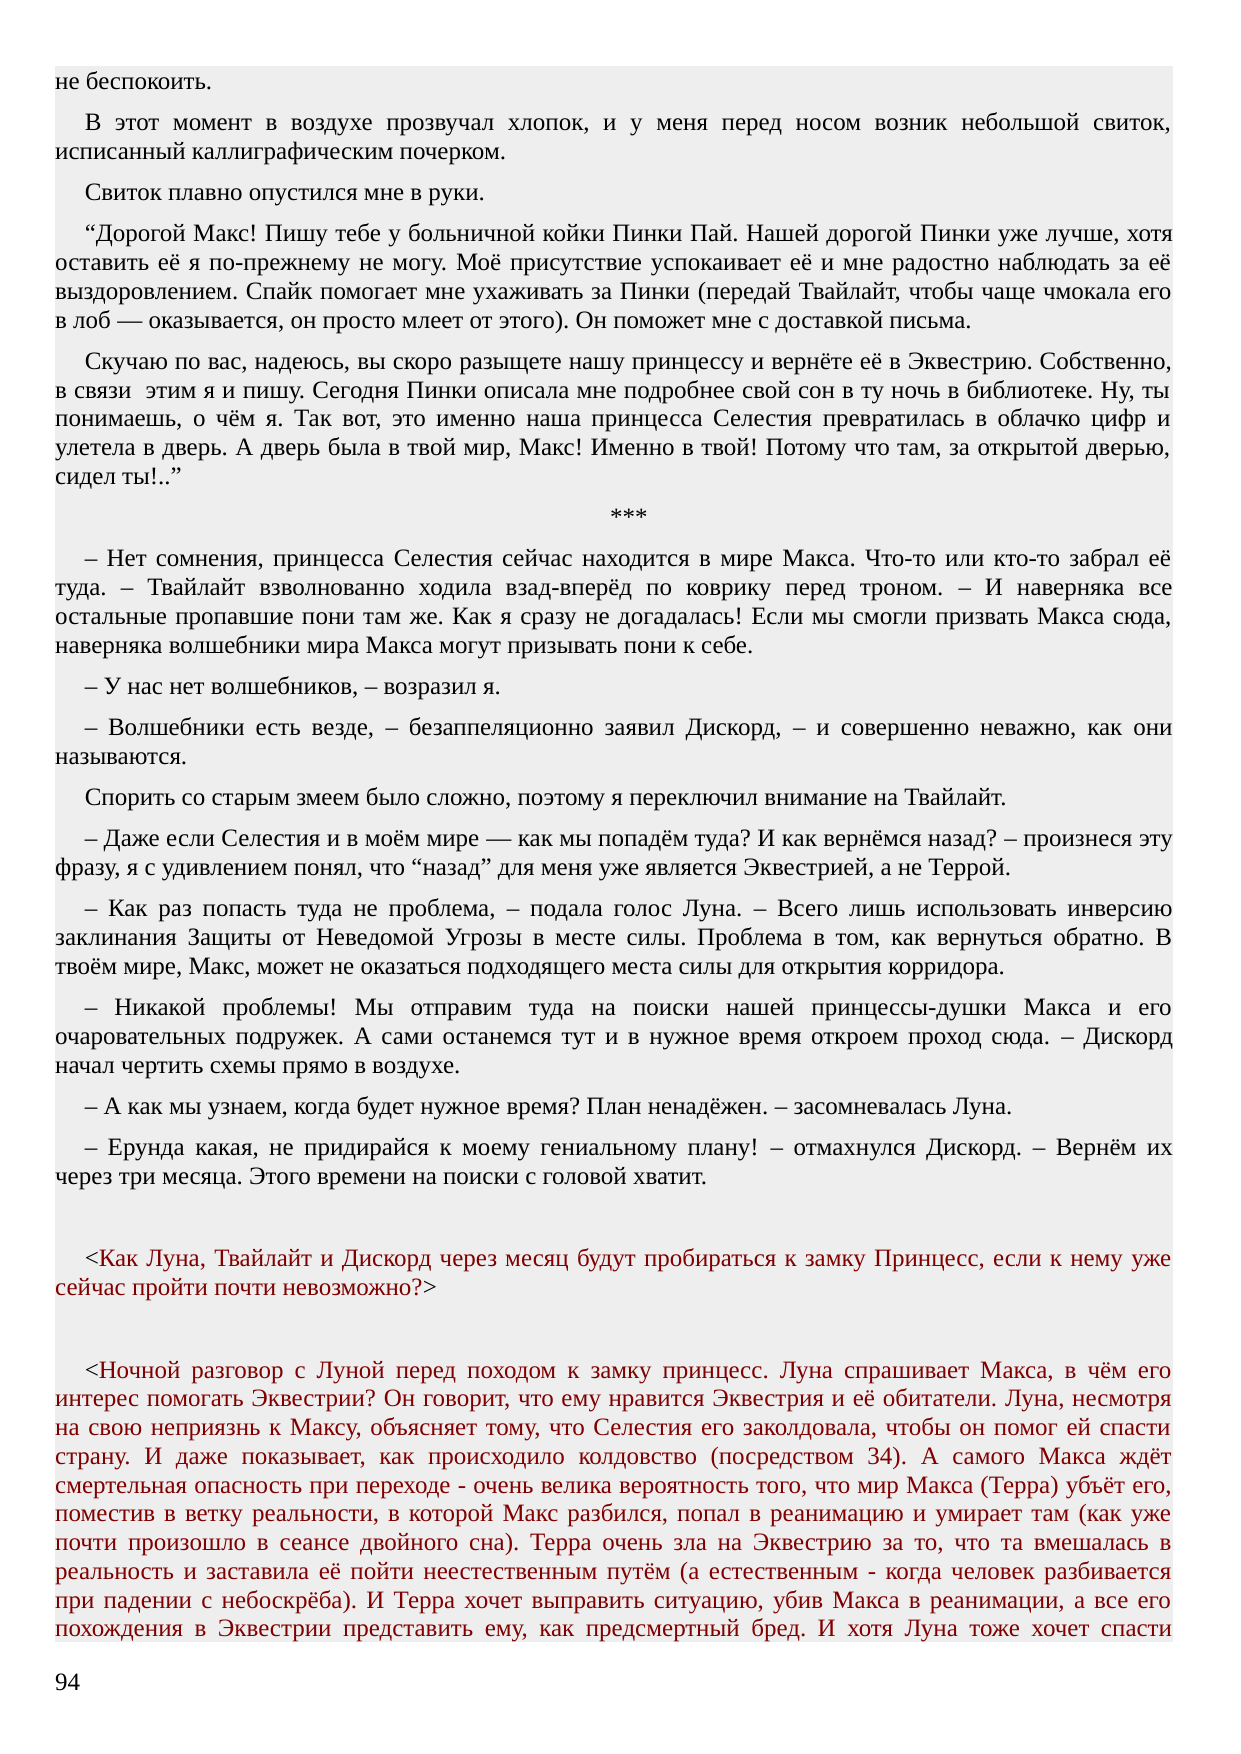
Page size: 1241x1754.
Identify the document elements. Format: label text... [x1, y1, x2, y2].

text – Никакой проблемы! Мы отправим туда на поиски нашей принцессы-душки Макса и его очаровательных подружек. А сами останемся тут и в нужное время откроем проход сюда. – Дискорд начал чертить схемы прямо в воздухе. [55, 992, 1173, 1078]
text Скучаю по вас, надеюсь, вы скоро разыщете нашу принцессу и вернёте её в Эквестрию. Собственно, в связи этим я и пишу. Сегодня Пинки описала мне подробнее свой сон в ту ночь в библиотеке. Ну, ты понимаешь, о чём я. Так вот, это именно наша принцесса Селестия превратилась в облачко цифр и улетела в дверь. А дверь была в твой мир, Макс! Именно в твой! Потому что там, за открытой дверью, сидел ты!..” [55, 346, 1173, 490]
text <Ночной разговор с Луной перед походом к замку принцесс. Луна спрашивает Макса, в чём его интерес помогать Эквестрии? Он говорит, что ему нравится Эквестрия и её обитатели. Луна, несмотря на свою неприязнь к Максу, объясняет тому, что Селестия его заколдовала, чтобы он помог ей спасти страну. И даже показывает, как происходило колдовство (посредством 34). А самого Макса ждёт смертельная опасность при переходе - очень велика вероятность того, что мир Макса (Терра) убъёт его, поместив в ветку реальности, в которой Макс разбился, попал в реанимацию и умирает там (как уже почти произошло в сеансе двойного сна). Терра очень зла на Эквестрию за то, что та вмешалась в реальность и заставила её пойти неестественным путём (а естественным - когда человек разбивается при падении с небоскрёба). И Терра хочет выправить ситуацию, убив Макса в реанимации, а все его похождения в Эквестрии представить ему, как предсмертный бред. И хотя Луна тоже хочет спасти [55, 1355, 1173, 1642]
text – Как раз попасть туда не проблема, – подала голос Луна. – Всего лишь использовать инверсию заклинания Защиты от Неведомой Угрозы в месте силы. Проблема в том, как вернуться обратно. В твоём мире, Макс, может не оказаться подходящего места силы для открытия корридора. [55, 893, 1173, 980]
text – А как мы узнаем, когда будет нужное время? План ненадёжен. – засомневалась Луна. [55, 1091, 1173, 1120]
text – У нас нет волшебников, – возразил я. [55, 671, 1173, 700]
text – Даже если Селестия и в моём мире — как мы попадём туда? И как вернёмся назад? – произнеся эту фразу, я с удивлением понял, что “назад” для меня уже является Эквестрией, а не Террой. [55, 823, 1173, 881]
text В этот момент в воздухе прозвучал хлопок, и у меня перед носом возник небольшой свиток, исписанный каллиграфическим почерком. [55, 107, 1173, 165]
text “Дорогой Макс! Пишу тебе у больничной койки Пинки Пай. Нашей дорогой Пинки уже лучше, хотя оставить её я по-прежнему не могу. Моё присутствие успокаивает её и мне радостно наблюдать за её выздоровлением. Спайк помогает мне ухаживать за Пинки (передай Твайлайт, чтобы чаще чмокала его в лоб — оказывается, он просто млеет от этого). Он поможет мне с доставкой письма. [55, 218, 1173, 333]
text *** [55, 502, 1173, 531]
text <Как Луна, Твайлайт и Дискорд через месяц будут пробираться к замку Принцесс, если к нему уже сейчас пройти почти невозможно?> [55, 1243, 1173, 1301]
text – Ерунда какая, не придирайся к моему гениальному плану! – отмахнулся Дискорд. – Вернём их через три месяца. Этого времени на поиски с головой хватит. [55, 1132, 1173, 1190]
text не беспокоить. [55, 66, 1173, 95]
text – Нет сомнения, принцесса Селестия сейчас находится в мире Макса. Что-то или кто-то забрал её туда. – Твайлайт взволнованно ходила взад-вперёд по коврику перед троном. – И наверняка все остальные пропавшие пони там же. Как я сразу не догадалась! Если мы смогли призвать Макса сюда, наверняка волшебники мира Макса могут призывать пони к себе. [55, 543, 1173, 658]
text Свиток плавно опустился мне в руки. [55, 177, 1173, 206]
text Спорить со старым змеем было сложно, поэтому я переключил внимание на Твайлайт. [55, 782, 1173, 811]
text – Волшебники есть везде, – безаппеляционно заявил Дискорд, – и совершенно неважно, как они называются. [55, 712, 1173, 770]
